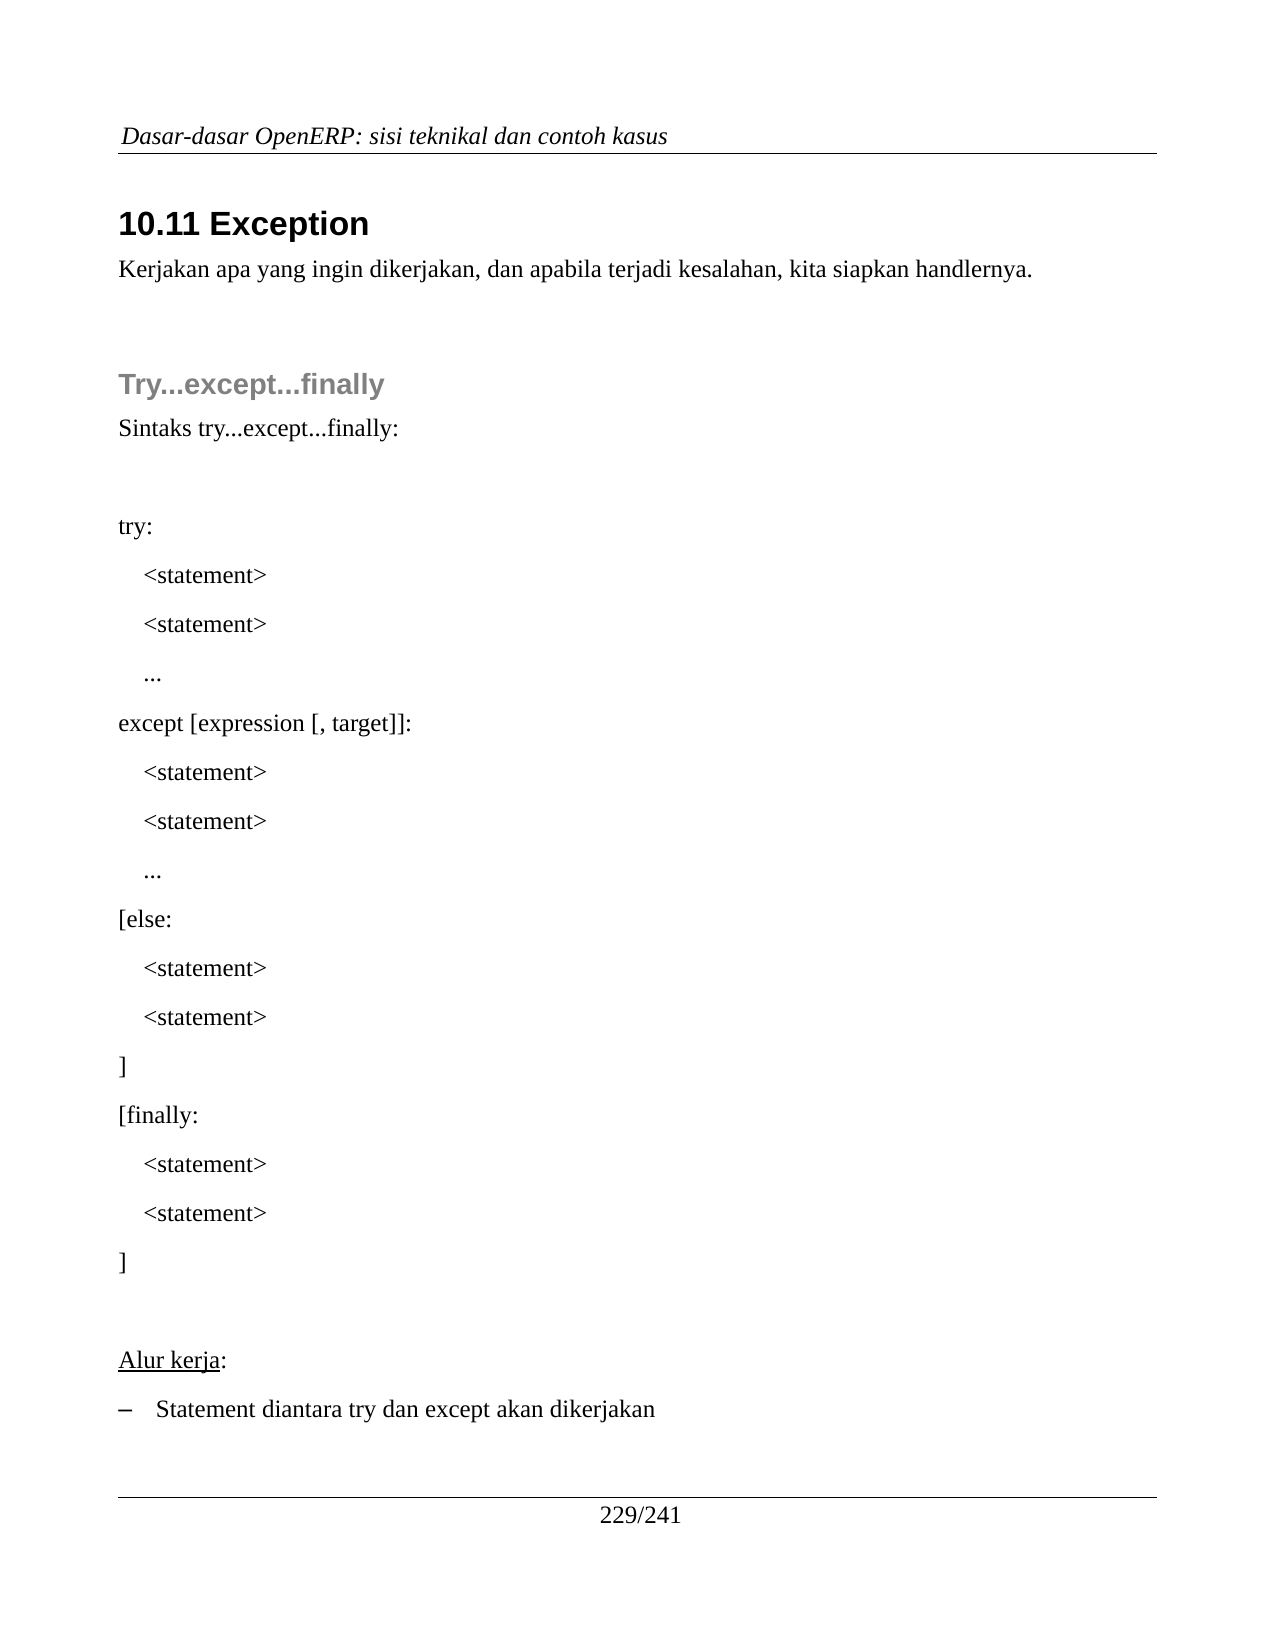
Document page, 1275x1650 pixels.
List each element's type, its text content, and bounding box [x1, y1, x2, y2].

text except [expression [, target]]: [118, 708, 1157, 736]
text ] [118, 1247, 1157, 1276]
subtitle 10.11 Exception [118, 203, 1157, 242]
text [finally: [118, 1100, 1157, 1129]
subtitle Try...except...finally [118, 367, 1157, 401]
text <statement> [118, 757, 1157, 785]
text <statement> [118, 609, 1157, 638]
text <statement> [118, 1198, 1157, 1227]
text <statement> [118, 1149, 1157, 1178]
text <statement> [118, 953, 1157, 982]
text <statement> [118, 1002, 1157, 1031]
text Alur kerja: [118, 1345, 1157, 1374]
text ... [118, 658, 1157, 687]
list Statement diantara try dan except akan dikerjakan [118, 1394, 1157, 1423]
text ... [118, 855, 1157, 883]
text [else: [118, 904, 1157, 933]
text Kerjakan apa yang ingin dikerjakan, dan apabila terjadi kesalahan, kita siapkan handlernya. [118, 254, 1157, 283]
text Sintaks try...except...finally: [118, 413, 1157, 442]
text <statement> [118, 560, 1157, 589]
text <statement> [118, 806, 1157, 834]
text try: [118, 511, 1157, 540]
text ] [118, 1051, 1157, 1080]
